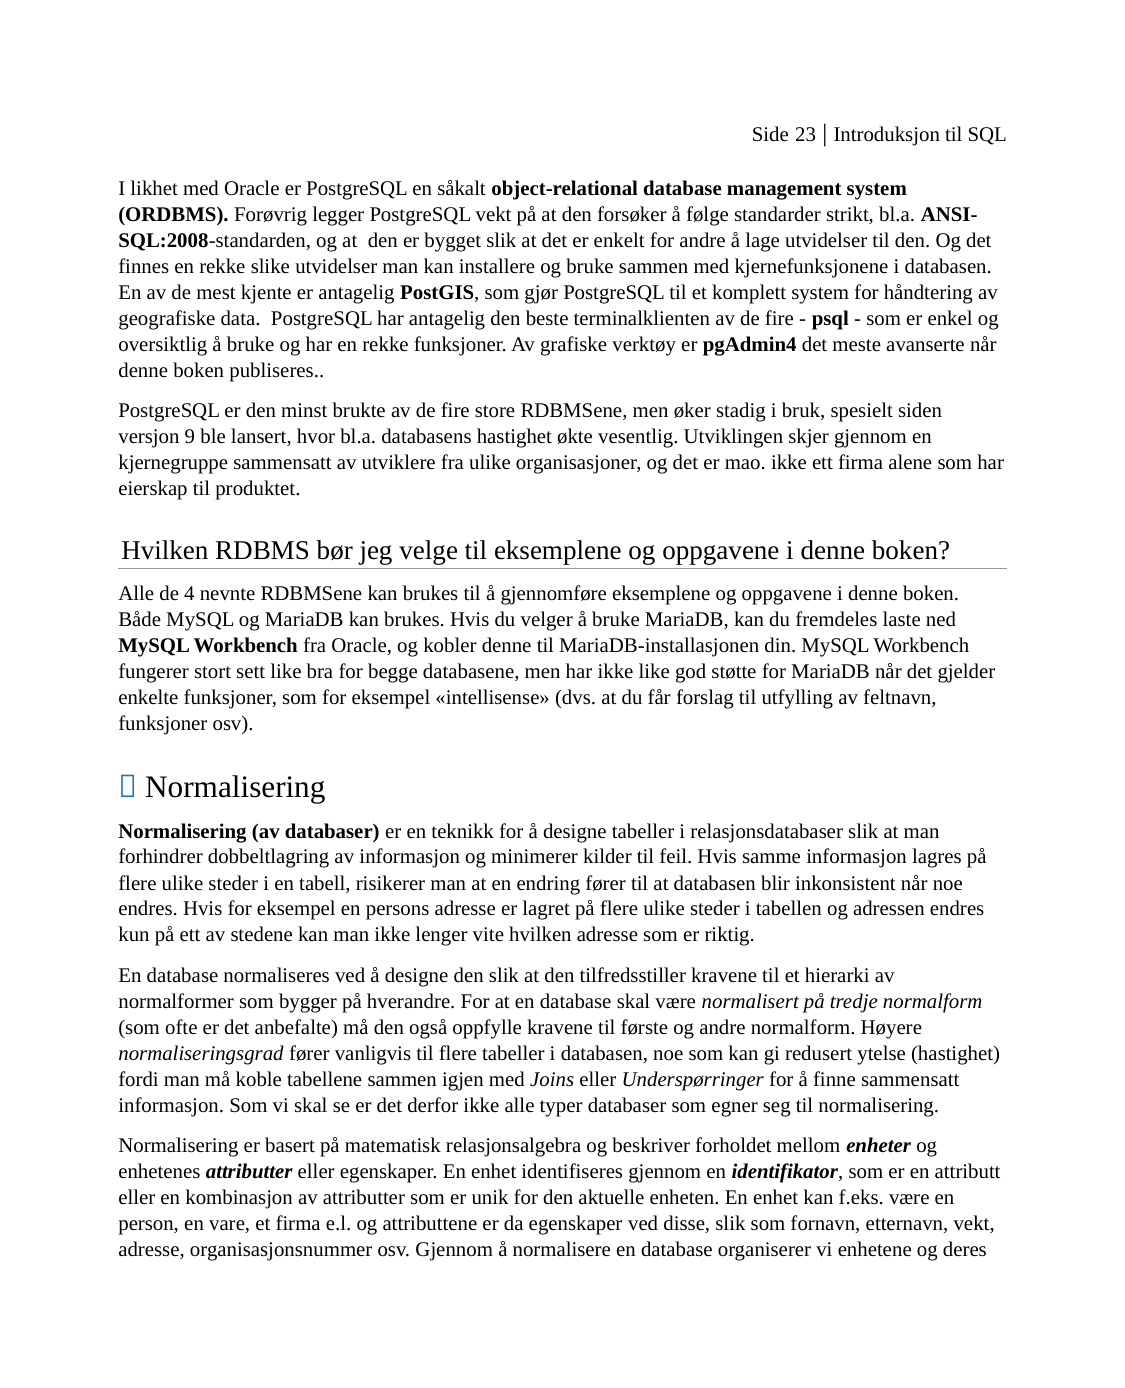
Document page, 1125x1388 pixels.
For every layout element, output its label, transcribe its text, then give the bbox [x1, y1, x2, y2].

text Normalisering (av databaser) er en teknikk for å designe tabeller i relasjonsdatabaser slik at man forhindrer dobbeltlagring av informasjon og minimerer kilder til feil. Hvis samme informasjon lagres på flere ulike steder i en tabell, risikerer man at en endring fører til at databasen blir inkonsistent når noe endres. Hvis for eksempel en persons adresse er lagret på flere ulike steder i tabellen og adressen endres kun på ett av stedene kan man ikke lenger vite hvilken adresse som er riktig. [118, 818, 1007, 946]
text PostgreSQL er den minst brukte av de fire store RDBMSene, men øker stadig i bruk, spesielt siden versjon 9 ble lansert, hvor bl.a. databasens hastighet økte vesentlig. Utviklingen skjer gjennom en kjernegruppe sammensatt av utviklere fra ulike organisasjoner, og det er mao. ikke ett firma alene som har eierskap til produktet. [118, 398, 1007, 500]
subtitle Hvilken RDBMS bør jeg velge til eksemplene og oppgavene i denne boken? [118, 531, 1007, 568]
text Alle de 4 nevnte RDBMSene kan brukes til å gjennomføre eksemplene og oppgavene i denne boken. Både MySQL og MariaDB kan brukes. Hvis du velger å bruke MariaDB, kan du fremdeles laste ned MySQL Workbench fra Oracle, og kobler denne til MariaDB-installasjonen din. MySQL Workbench fungerer stort sett like bra for begge databasene, men har ikke like god støtte for MariaDB når det gjelder enkelte funksjoner, som for eksempel «intellisense» (dvs. at du får forslag til utfylling av feltnavn, funksjoner osv). [118, 581, 1007, 735]
text I likhet med Oracle er PostgreSQL en såkalt object-relational database management system (ORDBMS). Forøvrig legger PostgreSQL vekt på at den forsøker å følge standarder strikt, bl.a. ANSI-SQL:2008-standarden, og at den er bygget slik at det er enkelt for andre å lage utvidelser til den. Og det finnes en rekke slike utvidelser man kan installere og bruke sammen med kjernefunksjonene i databasen. En av de mest kjente er antagelig PostGIS, som gjør PostgreSQL til et komplett system for håndtering av geografiske data. PostgreSQL har antagelig den beste terminalklienten av de fire - psql - som er enkel og oversiktlig å bruke og har en rekke funksjoner. Av grafiske verktøy er pgAdmin4 det meste avanserte når denne boken publiseres.. [118, 176, 1007, 382]
subtitle  Normalisering [118, 763, 1007, 806]
text En database normaliseres ved å designe den slik at den tilfredsstiller kravene til et hierarki av normalformer som bygger på hverandre. For at en database skal være normalisert på tredje normalform (som ofte er det anbefalte) må den også oppfylle kravene til første og andre normalform. Høyere normaliseringsgrad fører vanligvis til flere tabeller i databasen, noe som kan gi redusert ytelse (hastighet) fordi man må koble tabellene sammen igjen med Joins eller Underspørringer for å finne sammensatt informasjon. Som vi skal se er det derfor ikke alle typer databaser som egner seg til normalisering. [118, 963, 1007, 1117]
text Normalisering er basert på matematisk relasjonsalgebra og beskriver forholdet mellom enheter og enhetenes attributter eller egenskaper. En enhet identifiseres gjennom en identifikator, som er en attributt eller en kombinasjon av attributter som er unik for den aktuelle enheten. En enhet kan f.eks. være en person, en vare, et firma e.l. og attributtene er da egenskaper ved disse, slik som fornavn, etternavn, vekt, adresse, organisasjonsnummer osv. Gjennom å normalisere en database organiserer vi enhetene og deres [118, 1133, 1007, 1261]
